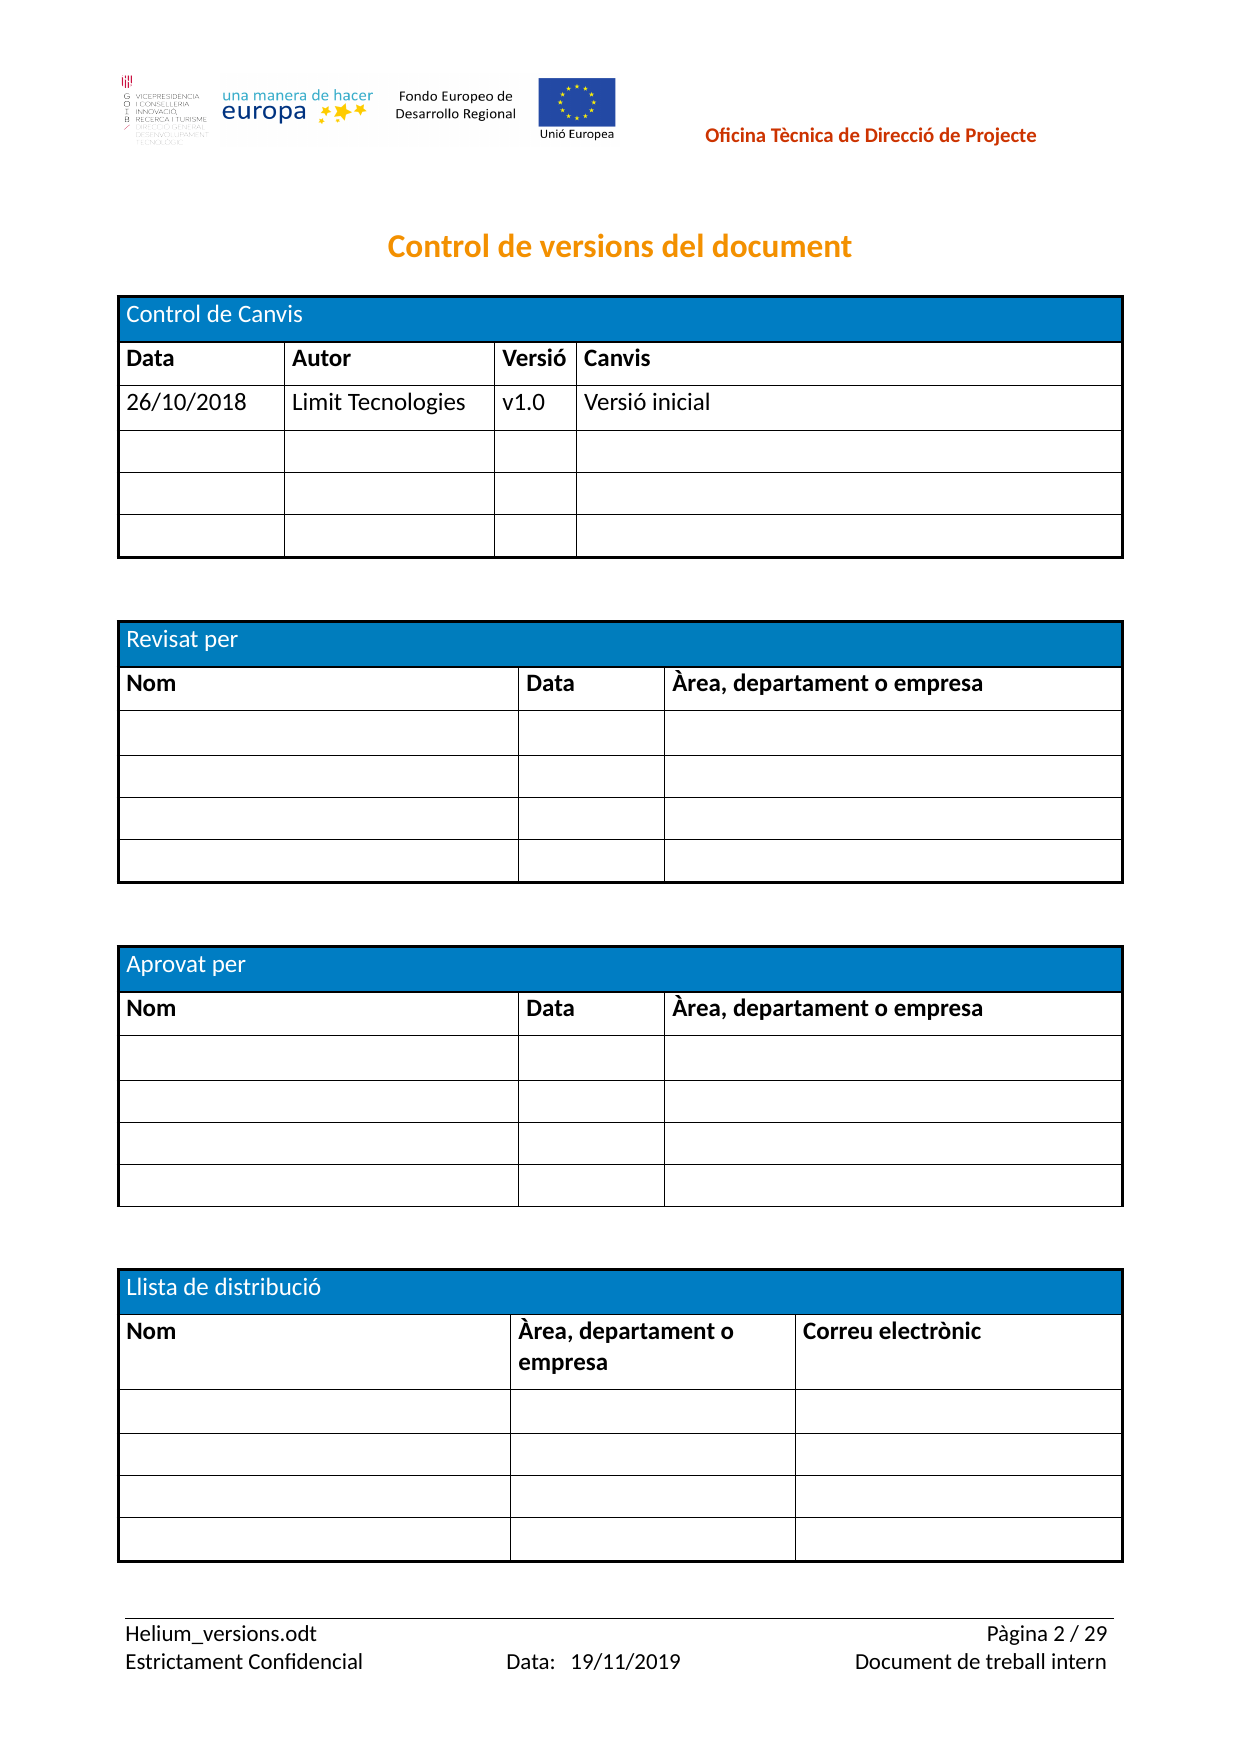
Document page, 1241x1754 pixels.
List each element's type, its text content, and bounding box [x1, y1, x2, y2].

table_cell [796, 1434, 1121, 1475]
table_cell [665, 711, 1121, 754]
table_header Control de Canvis [120, 298, 1121, 341]
table_cell [519, 1081, 664, 1122]
table_cell [519, 840, 664, 881]
table_cell [120, 1081, 518, 1122]
table_cell Nom [120, 993, 518, 1035]
table_cell [285, 515, 494, 556]
table_cell [120, 1518, 510, 1559]
table_cell [577, 473, 1121, 514]
table_cell [120, 1165, 518, 1206]
table_cell [120, 840, 518, 881]
picture [219, 73, 621, 147]
table_cell [285, 431, 494, 472]
table_header Aprovat per [120, 948, 1121, 991]
table_cell Versió [495, 343, 576, 385]
table_cell [120, 1476, 510, 1517]
table_cell [665, 840, 1121, 881]
table_header Revisat per [120, 623, 1121, 666]
table_cell [665, 798, 1121, 839]
table_cell [120, 711, 518, 754]
subtitle Control de versions del document [118, 225, 1122, 266]
table_cell [120, 431, 284, 472]
table_cell Nom [120, 1315, 510, 1389]
table_cell Limit Tecnologies [285, 386, 494, 429]
table_cell [511, 1434, 795, 1475]
table_cell [511, 1390, 795, 1433]
table_cell [511, 1518, 795, 1559]
table_cell [665, 756, 1121, 797]
table_cell [120, 515, 284, 556]
picture [118, 73, 213, 147]
table_cell Data [519, 668, 664, 710]
table_cell [796, 1390, 1121, 1433]
table_cell Nom [120, 668, 518, 710]
table_cell [519, 711, 664, 754]
table_cell [495, 431, 576, 472]
table_cell [796, 1518, 1121, 1559]
table_cell [120, 1434, 510, 1475]
table_cell [519, 1123, 664, 1164]
table_cell [577, 515, 1121, 556]
table_cell [120, 1036, 518, 1079]
table_cell [120, 1390, 510, 1433]
table_cell [495, 515, 576, 556]
table_cell Àrea, departament o empresa [511, 1315, 795, 1389]
table_cell [285, 473, 494, 514]
table_cell Canvis [577, 343, 1121, 385]
table_cell [665, 1123, 1121, 1164]
table_cell [796, 1476, 1121, 1517]
table_cell [519, 1036, 664, 1079]
table_cell [519, 798, 664, 839]
table_cell Versió inicial [577, 386, 1121, 429]
table_header Llista de distribució [120, 1271, 1121, 1314]
table_cell [519, 1165, 664, 1206]
table_cell v1.0 [495, 386, 576, 429]
table_cell 26/10/2018 [120, 386, 284, 429]
table_cell Àrea, departament o empresa [665, 993, 1121, 1035]
table_cell Autor [285, 343, 494, 385]
table_cell Data [120, 343, 284, 385]
table_cell [120, 473, 284, 514]
table_cell [120, 1123, 518, 1164]
table_cell [120, 756, 518, 797]
table_cell Àrea, departament o empresa [665, 668, 1121, 710]
table_cell [665, 1165, 1121, 1206]
table_cell [577, 431, 1121, 472]
table_cell [495, 473, 576, 514]
table_cell Correu electrònic [796, 1315, 1121, 1389]
table_cell [120, 798, 518, 839]
table_cell [665, 1036, 1121, 1079]
table_cell [665, 1081, 1121, 1122]
table_cell [519, 756, 664, 797]
table_cell [511, 1476, 795, 1517]
table_cell Data [519, 993, 664, 1035]
